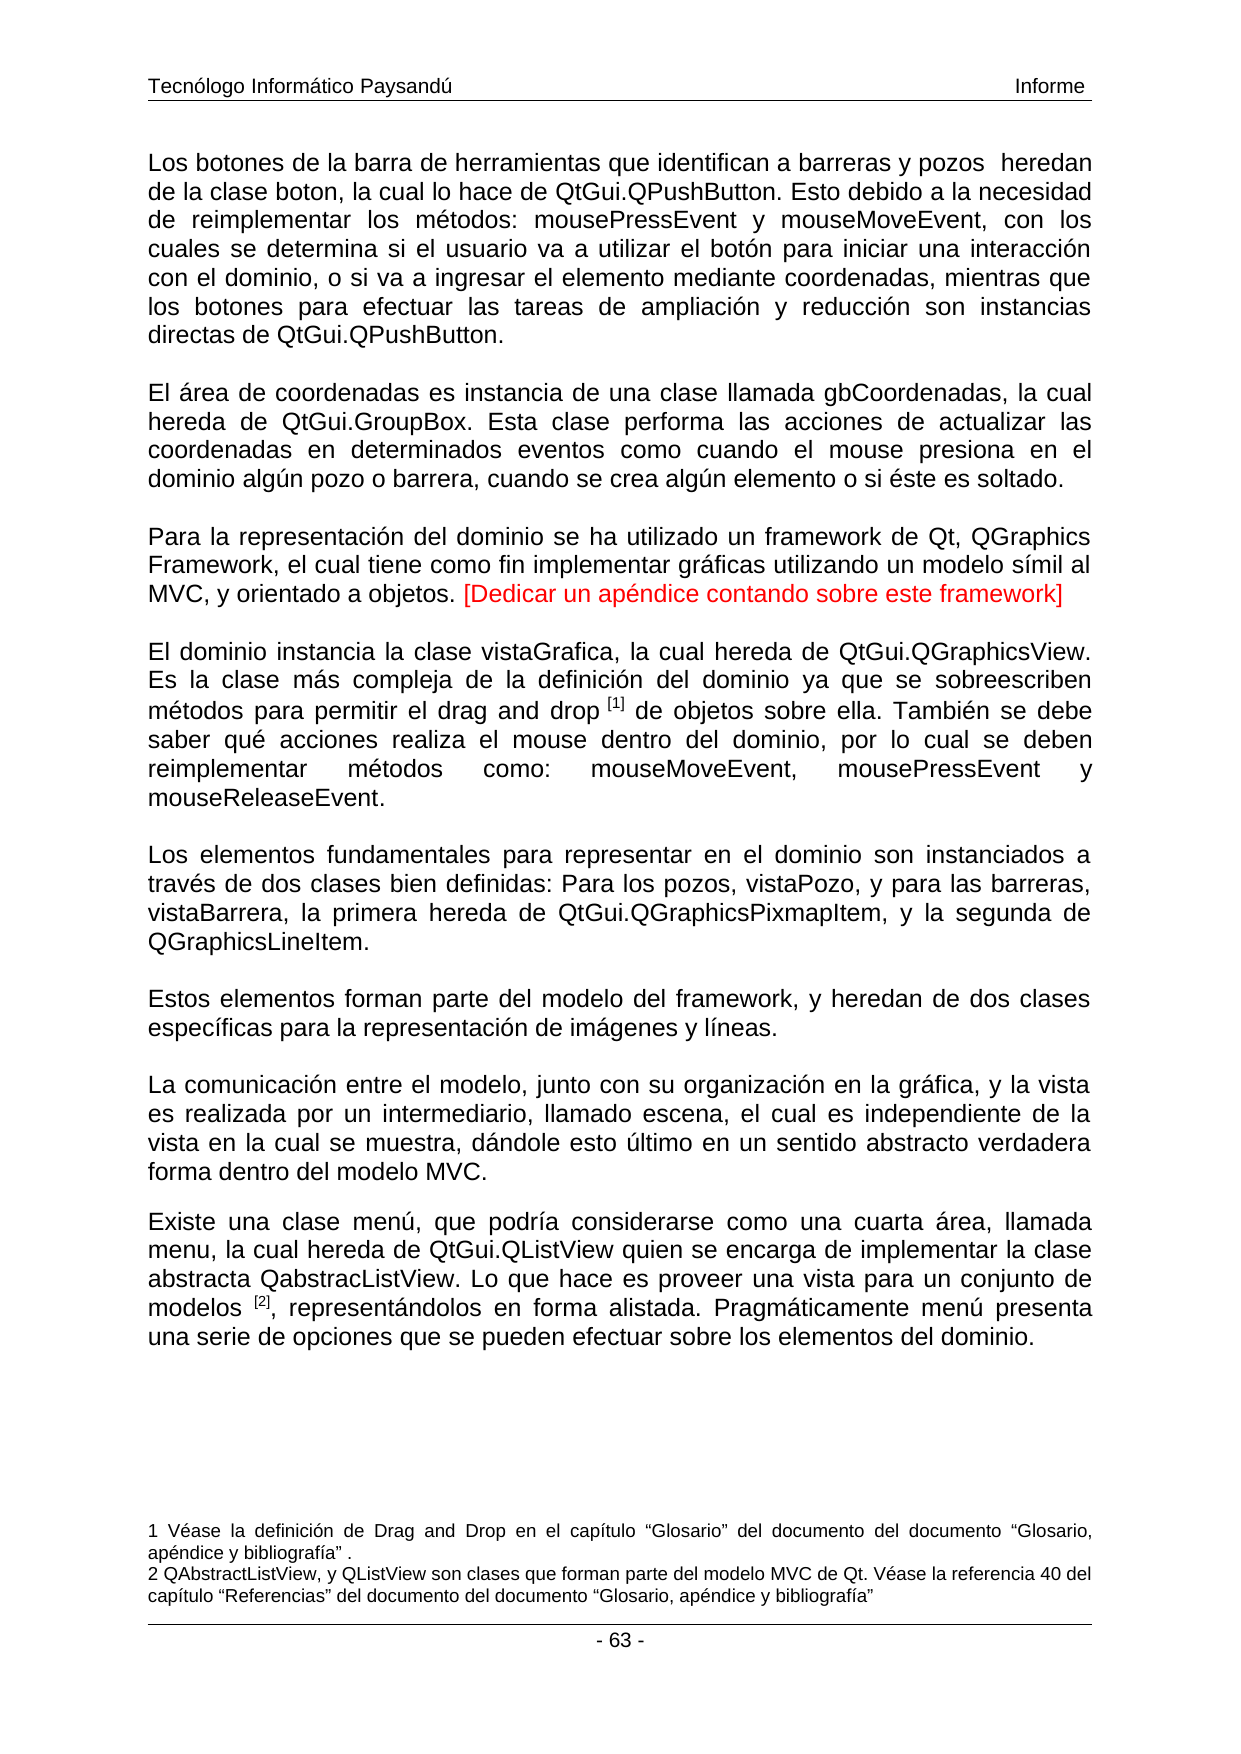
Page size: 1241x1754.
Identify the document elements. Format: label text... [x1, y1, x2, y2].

text La comunicación entre el modelo, junto con su organización en la gráfica, y la vista es realizada por un intermediario, llamado escena, el cual es independiente de la vista en la cual se muestra, dándole esto último en un sentido abstracto verdadera forma dentro del modelo MVC. [148, 1070, 1092, 1185]
text Los botones de la barra de herramientas que identifican a barreras y pozos heredan de la clase boton, la cual lo hace de QtGui.QPushButton. Esto debido a la necesidad de reimplementar los métodos: mousePressEvent y mouseMoveEvent, con los cuales se determina si el usuario va a utilizar el botón para iniciar una interacción con el dominio, o si va a ingresar el elemento mediante coordenadas, mientras que los botones para efectuar las tareas de ampliación y reducción son instancias directas de QtGui.QPushButton. [148, 148, 1092, 349]
text Véase la definición de Drag and Drop en el capítulo “Glosario” del documento del documento “Glosario, apéndice y bibliografía” . [148, 1520, 1092, 1563]
text Existe una clase menú, que podría considerarse como una cuarta área, llamada menu, la cual hereda de QtGui.QListView quien se encarga de implementar la clase abstracta QabstracListView. Lo que hace es proveer una vista para un conjunto de modelos [], representándolos en forma alistada. Pragmáticamente menú presenta una serie de opciones que se pueden efectuar sobre los elementos del dominio. [148, 1207, 1092, 1351]
text El área de coordenadas es instancia de una clase llamada gbCoordenadas, la cual hereda de QtGui.GroupBox. Esta clase performa las acciones de actualizar las coordenadas en determinados eventos como cuando el mouse presiona en el dominio algún pozo o barrera, cuando se crea algún elemento o si éste es soltado. [148, 378, 1092, 493]
text Estos elementos forman parte del modelo del framework, y heredan de dos clases específicas para la representación de imágenes y líneas. [148, 984, 1092, 1041]
text QAbstractListView, y QListView son clases que forman parte del modelo MVC de Qt. Véase la referencia 40 del capítulo “Referencias” del documento del documento “Glosario, apéndice y bibliografía” [148, 1563, 1092, 1606]
text El dominio instancia la clase vistaGrafica, la cual hereda de QtGui.QGraphicsView. Es la clase más compleja de la definición del dominio ya que se sobreescriben métodos para permitir el drag and drop [] de objetos sobre ella. También se debe saber qué acciones realiza el mouse dentro del dominio, por lo cual se deben reimplementar métodos como: mouseMoveEvent, mousePressEvent y mouseReleaseEvent. [148, 636, 1092, 811]
text Para la representación del dominio se ha utilizado un framework de Qt, QGraphics Framework, el cual tiene como fin implementar gráficas utilizando un modelo símil al MVC, y orientado a objetos. [Dedicar un apéndice contando sobre este framework] [148, 521, 1092, 608]
text Los elementos fundamentales para representar en el dominio son instanciados a través de dos clases bien definidas: Para los pozos, vistaPozo, y para las barreras, vistaBarrera, la primera hereda de QtGui.QGraphicsPixmapItem, y la segunda de QGraphicsLineItem. [148, 840, 1092, 955]
